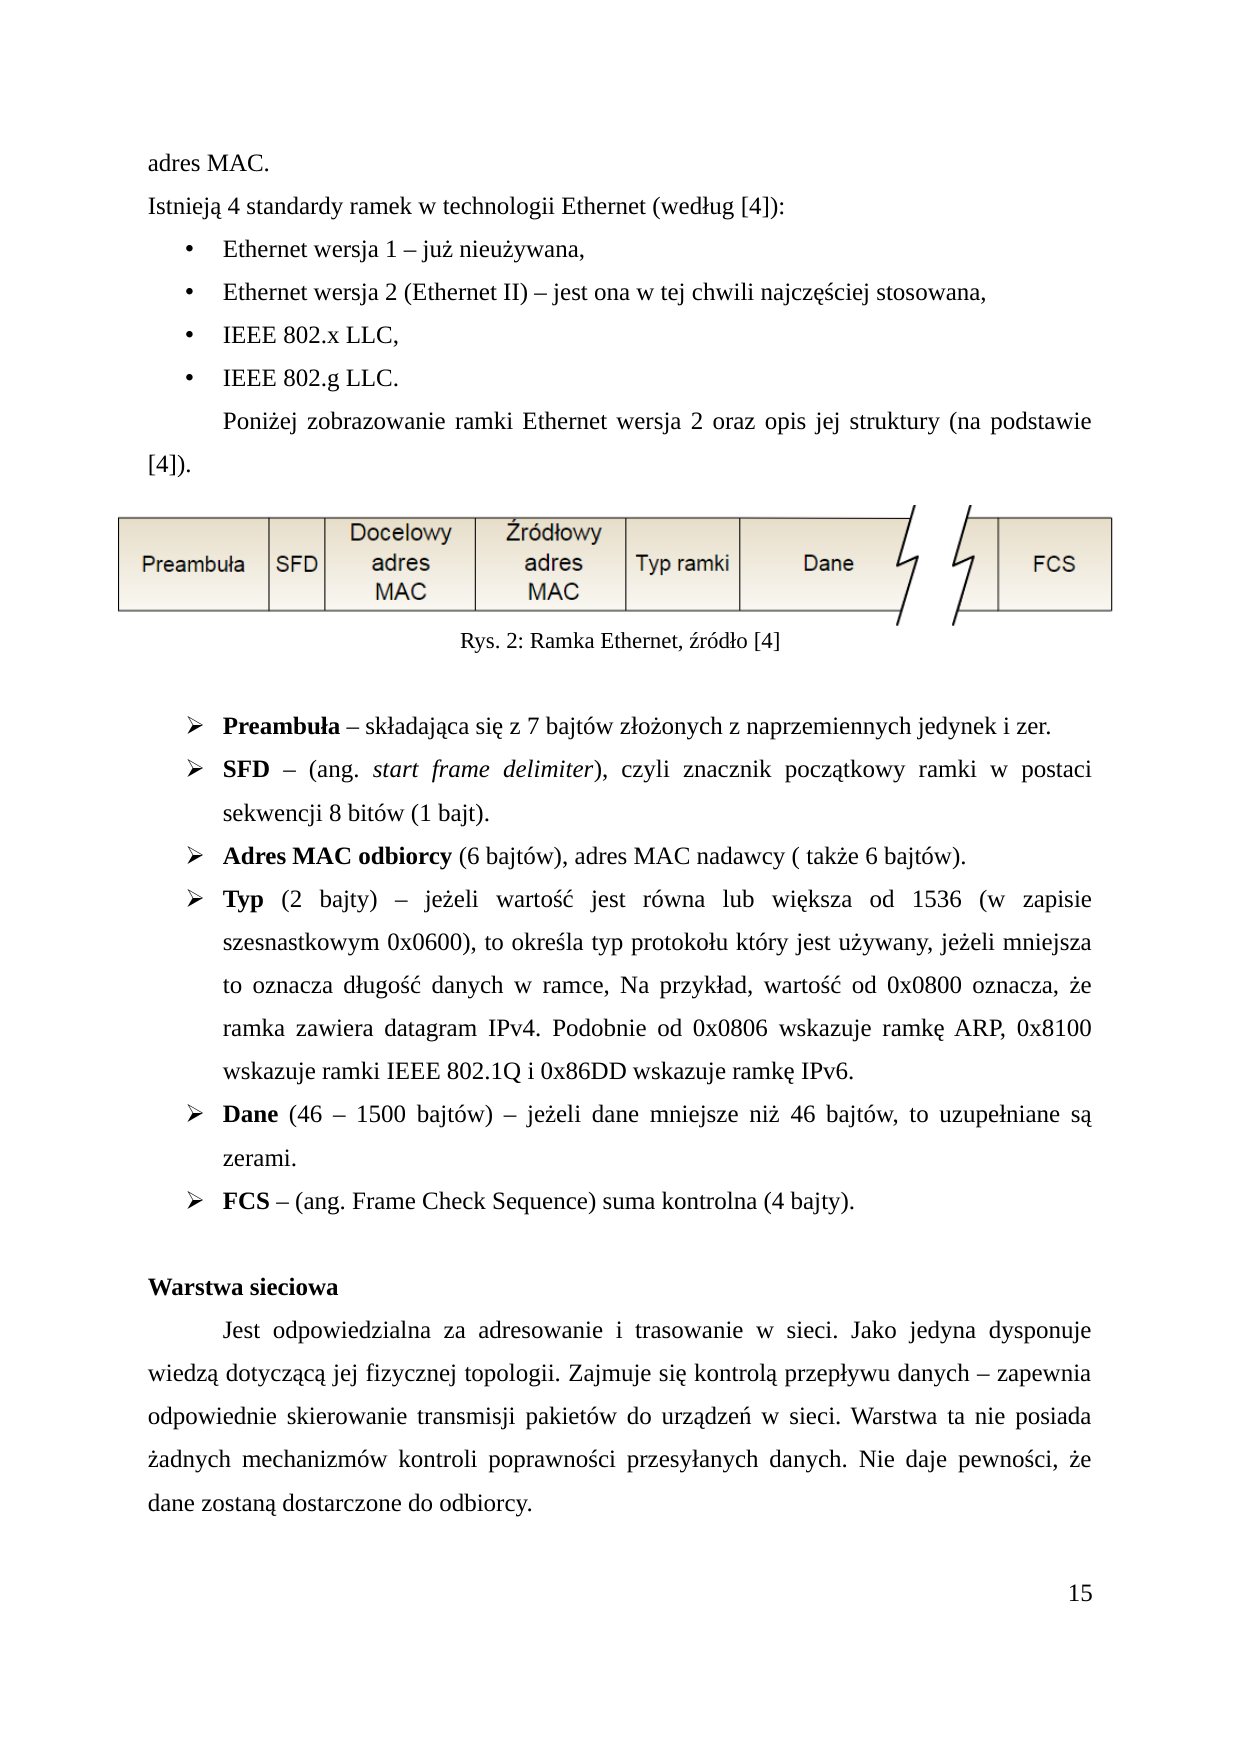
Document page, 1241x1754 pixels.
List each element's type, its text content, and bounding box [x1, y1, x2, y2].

text Jest odpowiedzialna za adresowanie i trasowanie w sieci. Jako jedyna dysponuje wiedzą dotyczącą jej fizycznej topologii. Zajmuje się kontrolą przepływu danych – zapewnia odpowiednie skierowanie transmisji pakietów do urządzeń w sieci. Warstwa ta nie posiada żadnych mechanizmów kontroli poprawności przesyłanych danych. Nie daje pewności, że dane zostaną dostarczone do odbiorcy. [148, 1315, 1093, 1516]
picture [118, 505, 1123, 628]
list Ethernet wersja 1 – już nieużywana, [185, 234, 1093, 263]
list Typ (2 bajty) – jeżeli wartość jest równa lub większa od 1536 (w zapisie szesnastkowym 0x0600), to określa typ protokołu który jest używany, jeżeli mniejsza to oznacza długość danych w ramce, Na przykład, wartość od 0x0800 oznacza, że ramka zawiera datagram IPv4. Podobnie od 0x0806 wskazuje ramkę ARP, 0x8100 wskazuje ramki IEEE 802.1Q i 0x86DD wskazuje ramkę IPv6. [185, 884, 1093, 1085]
text Warstwa sieciowa [148, 1272, 1093, 1301]
text adres MAC. [148, 148, 1093, 176]
text Rys. 2: Ramka Ethernet, źródło [4] [118, 628, 1122, 654]
text Istnieją 4 standardy ramek w technologii Ethernet (według [4]): [148, 191, 1093, 219]
list IEEE 802.x LLC, [185, 320, 1093, 349]
list IEEE 802.g LLC. [185, 363, 1093, 392]
list Ethernet wersja 2 (Ethernet II) – jest ona w tej chwili najczęściej stosowana, [185, 277, 1093, 306]
list Adres MAC odbiorcy (6 bajtów), adres MAC nadawcy ( także 6 bajtów). [185, 841, 1093, 869]
list Dane (46 – 1500 bajtów) – jeżeli dane mniejsze niż 46 bajtów, to uzupełniane są zerami. [185, 1099, 1093, 1171]
list Preambuła – składająca się z 7 bajtów złożonych z naprzemiennych jedynek i zer. [185, 711, 1093, 740]
text Poniżej zobrazowanie ramki Ethernet wersja 2 oraz opis jej struktury (na podstawie [4]). [148, 406, 1093, 478]
list SFD – (ang. start frame delimiter), czyli znacznik początkowy ramki w postaci sekwencji 8 bitów (1 bajt). [185, 754, 1093, 826]
list FCS – (ang. Frame Check Sequence) suma kontrolna (4 bajty). [185, 1186, 1093, 1214]
